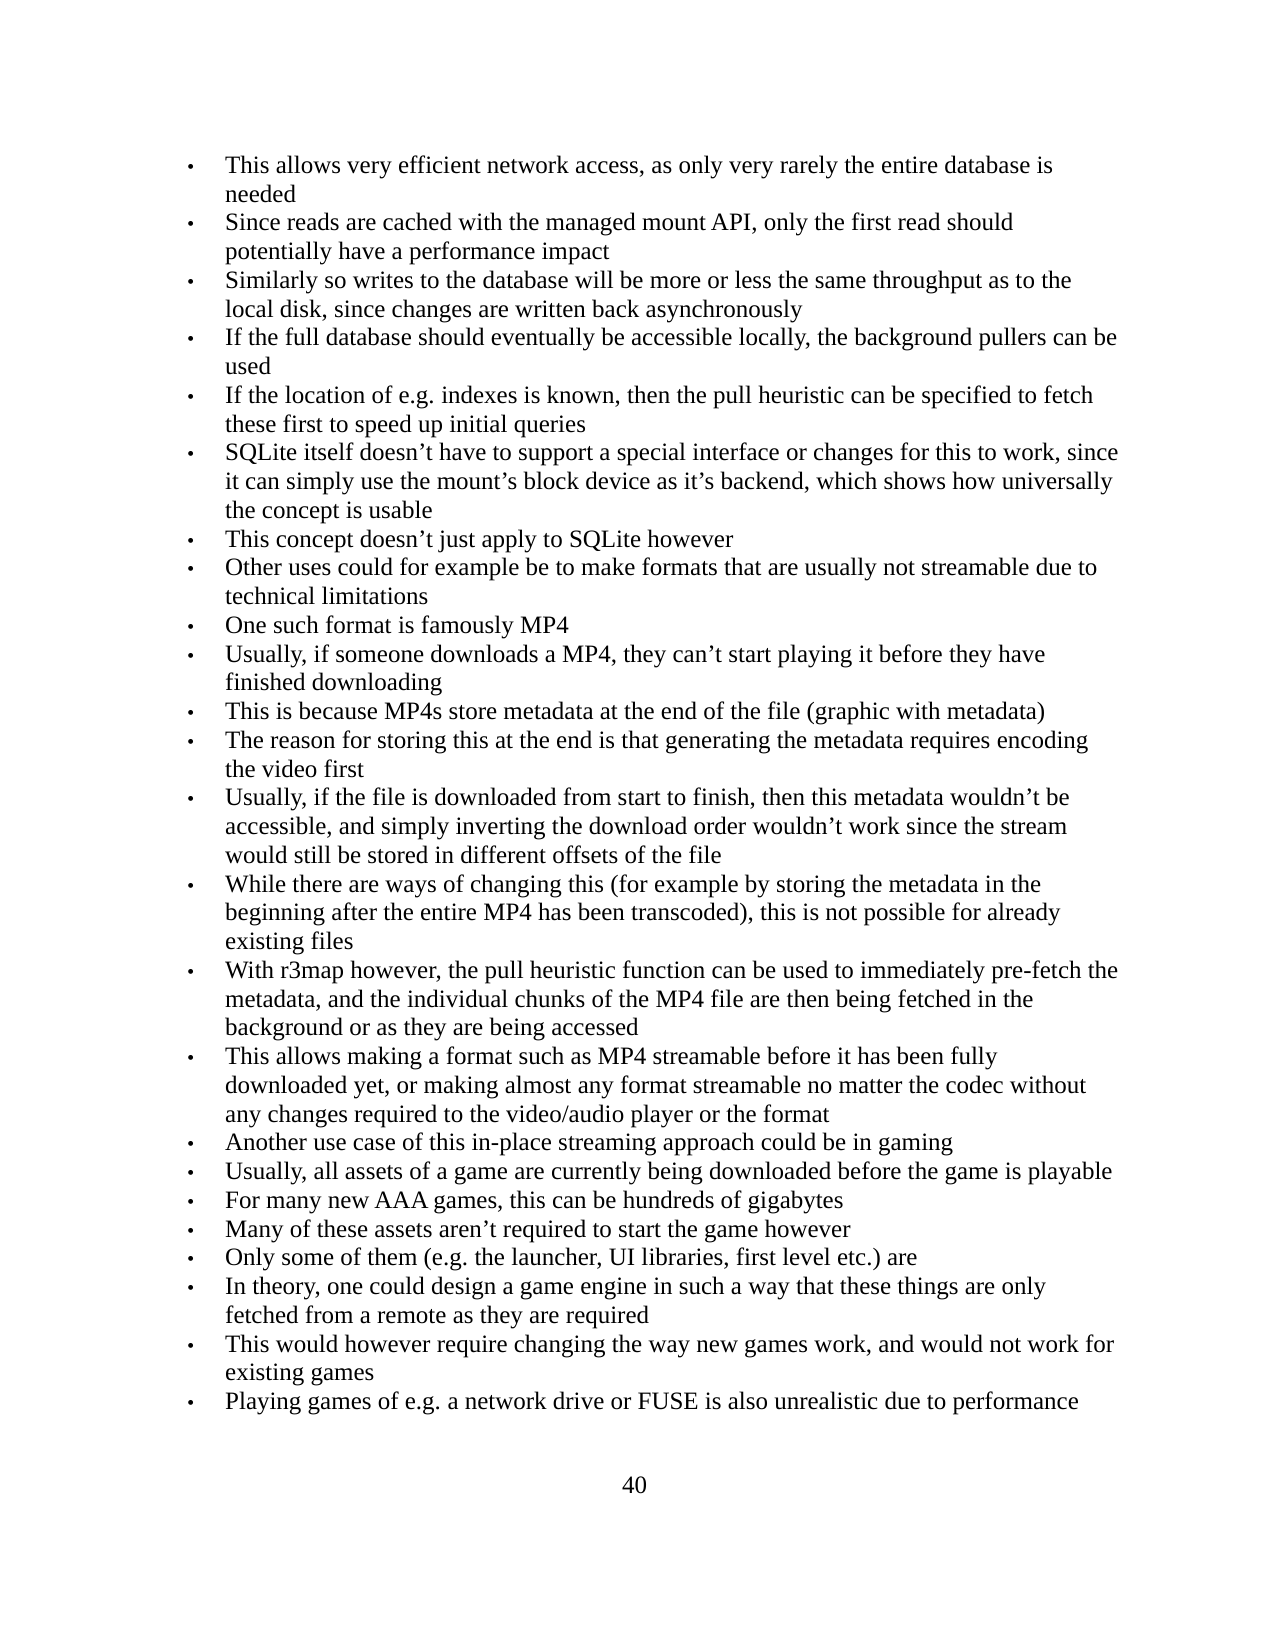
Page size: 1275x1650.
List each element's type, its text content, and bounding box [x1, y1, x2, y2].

list This allows making a format such as MP4 streamable before it has been fully downloaded yet, or making almost any format streamable no matter the codec without any changes required to the video/audio player or the format [187, 1041, 1125, 1127]
list Usually, if the file is downloaded from start to finish, then this metadata wouldn’t be accessible, and simply inverting the download order wouldn’t work since the stream would still be stored in different offsets of the file [187, 782, 1125, 869]
list Similarly so writes to the database will be more or less the same throughput as to the local disk, since changes are written back asynchronously [187, 265, 1125, 322]
list Only some of them (e.g. the launcher, UI libraries, first level etc.) are [187, 1242, 1125, 1271]
list Another use case of this in-place streaming approach could be in gaming [187, 1127, 1125, 1156]
list Many of these assets aren’t required to start the game however [187, 1214, 1125, 1242]
list Playing games of e.g. a network drive or FUSE is also unrealistic due to performance [187, 1386, 1125, 1415]
list This concept doesn’t just apply to SQLite however [187, 524, 1125, 552]
list In theory, one could design a game engine in such a way that these things are only fetched from a remote as they are required [187, 1271, 1125, 1329]
list Usually, all assets of a game are currently being downloaded before the game is playable [187, 1156, 1125, 1185]
list Other uses could for example be to make formats that are usually not streamable due to technical limitations [187, 552, 1125, 610]
list For many new AAA games, this can be hundreds of gigabytes [187, 1185, 1125, 1214]
list While there are ways of changing this (for example by storing the metadata in the beginning after the entire MP4 has been transcoded), this is not possible for already existing files [187, 869, 1125, 955]
list This would however require changing the way new games work, and would not work for existing games [187, 1329, 1125, 1386]
list One such format is famously MP4 [187, 610, 1125, 639]
list This is because MP4s store metadata at the end of the file (graphic with metadata) [187, 696, 1125, 725]
list If the full database should eventually be accessible locally, the background pullers can be used [187, 322, 1125, 380]
list The reason for storing this at the end is that generating the metadata requires encoding the video first [187, 725, 1125, 782]
list With r3map however, the pull heuristic function can be used to immediately pre-fetch the metadata, and the individual chunks of the MP4 file are then being fetched in the background or as they are being accessed [187, 955, 1125, 1041]
list This allows very efficient network access, as only very rarely the entire database is needed [187, 150, 1125, 207]
list If the location of e.g. indexes is known, then the pull heuristic can be specified to fetch these first to speed up initial queries [187, 380, 1125, 437]
list Since reads are cached with the managed mount API, only the first read should potentially have a performance impact [187, 207, 1125, 265]
list SQLite itself doesn’t have to support a special interface or changes for this to work, since it can simply use the mount’s block device as it’s backend, which shows how universally the concept is usable [187, 437, 1125, 524]
list Usually, if someone downloads a MP4, they can’t start playing it before they have finished downloading [187, 639, 1125, 696]
